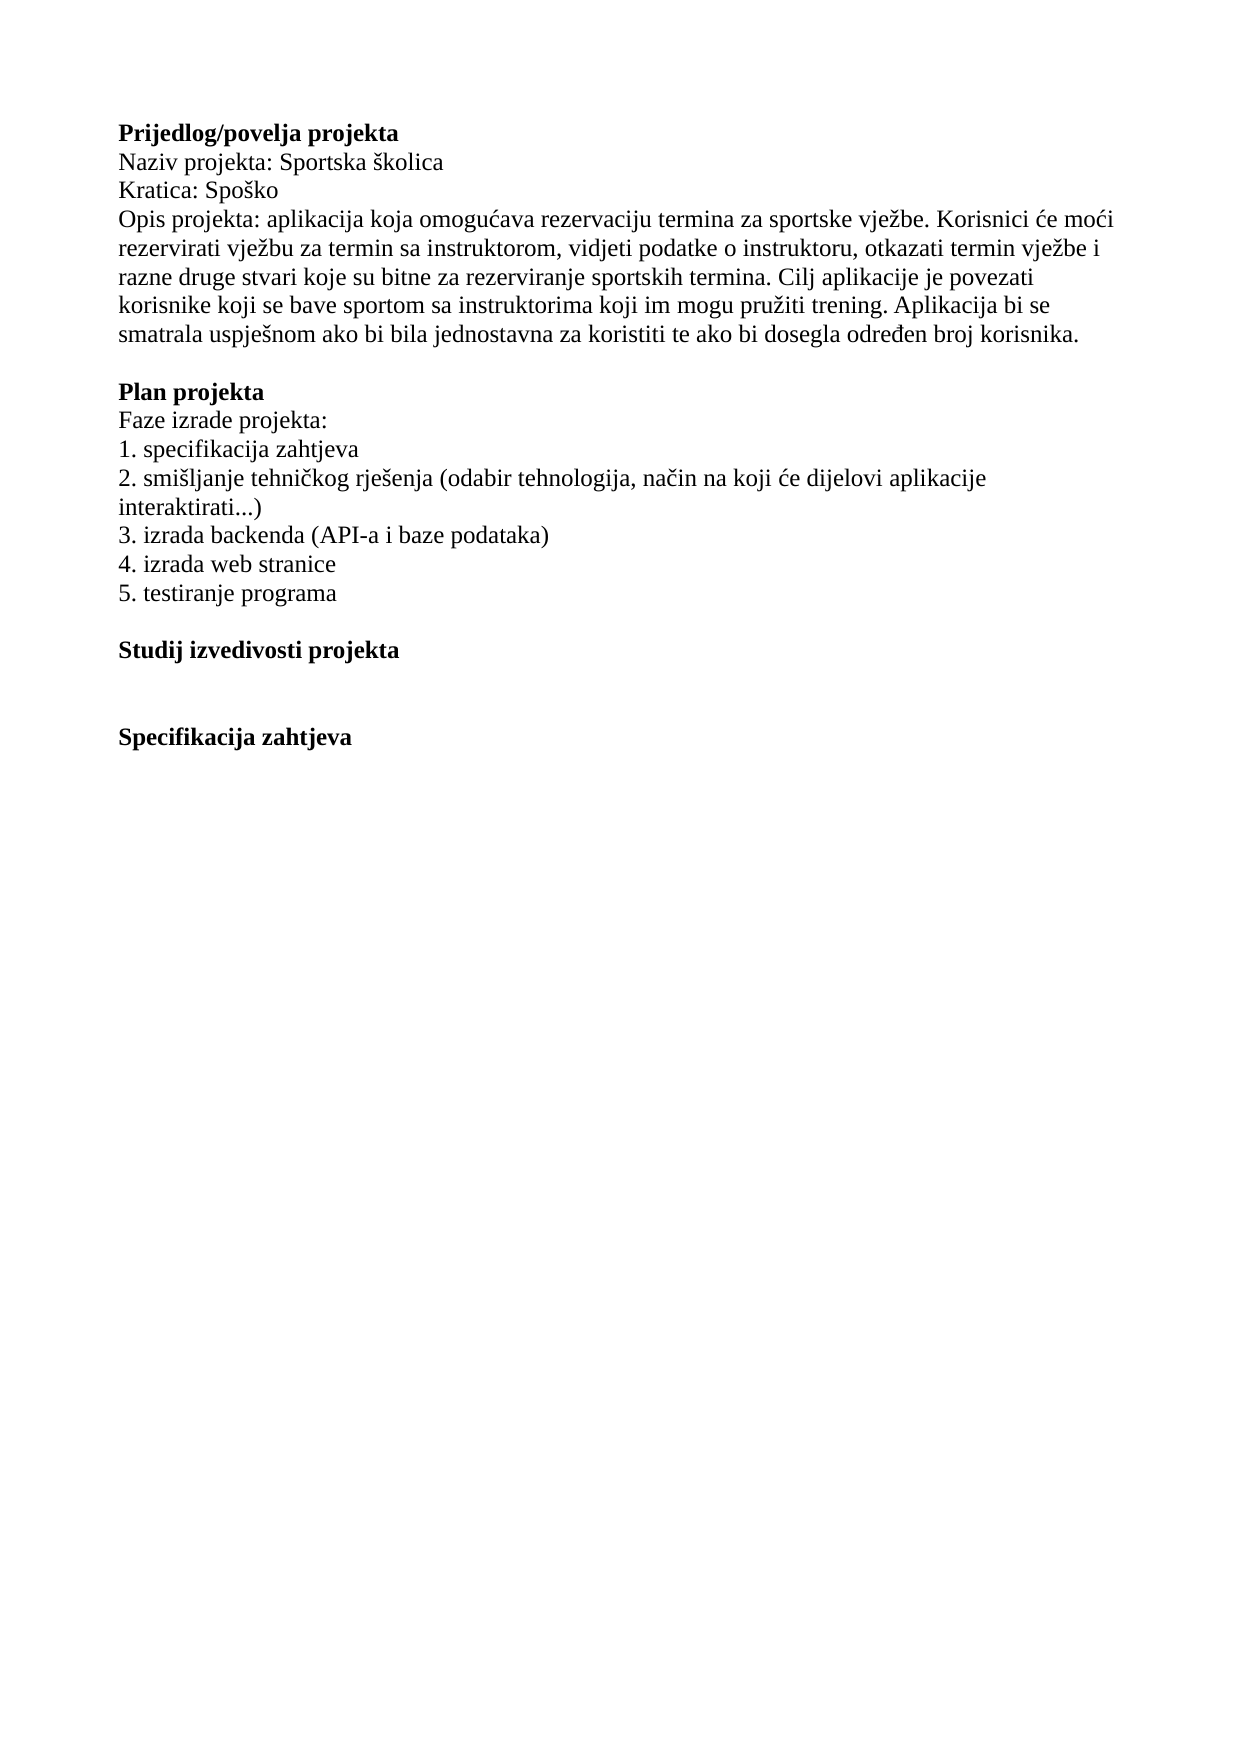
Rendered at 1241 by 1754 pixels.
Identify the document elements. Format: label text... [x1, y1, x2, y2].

text Naziv projekta: Sportska školica [118, 147, 1122, 176]
text 2. smišljanje tehničkog rješenja (odabir tehnologija, način na koji će dijelovi aplikacije interaktirati...) [118, 463, 1122, 521]
text 5. testiranje programa [118, 578, 1122, 607]
text 3. izrada backenda (API-a i baze podataka) [118, 521, 1122, 549]
text 1. specifikacija zahtjeva [118, 434, 1122, 463]
text Prijedlog/povelja projekta [118, 118, 1122, 147]
text Kratica: Spoško [118, 176, 1122, 204]
text Studij izvedivosti projekta [118, 636, 1122, 664]
text Opis projekta: aplikacija koja omogućava rezervaciju termina za sportske vježbe. Korisnici će moći rezervirati vježbu za termin sa instruktorom, vidjeti podatke o instruktoru, otkazati termin vježbe i razne druge stvari koje su bitne za rezerviranje sportskih termina. Cilj aplikacije je povezati korisnike koji se bave sportom sa instruktorima koji im mogu pružiti trening. Aplikacija bi se smatrala uspješnom ako bi bila jednostavna za koristiti te ako bi dosegla određen broj korisnika. [118, 204, 1122, 348]
text Faze izrade projekta: [118, 406, 1122, 434]
text Plan projekta [118, 377, 1122, 406]
text Specifikacija zahtjeva [118, 722, 1122, 751]
text 4. izrada web stranice [118, 549, 1122, 578]
